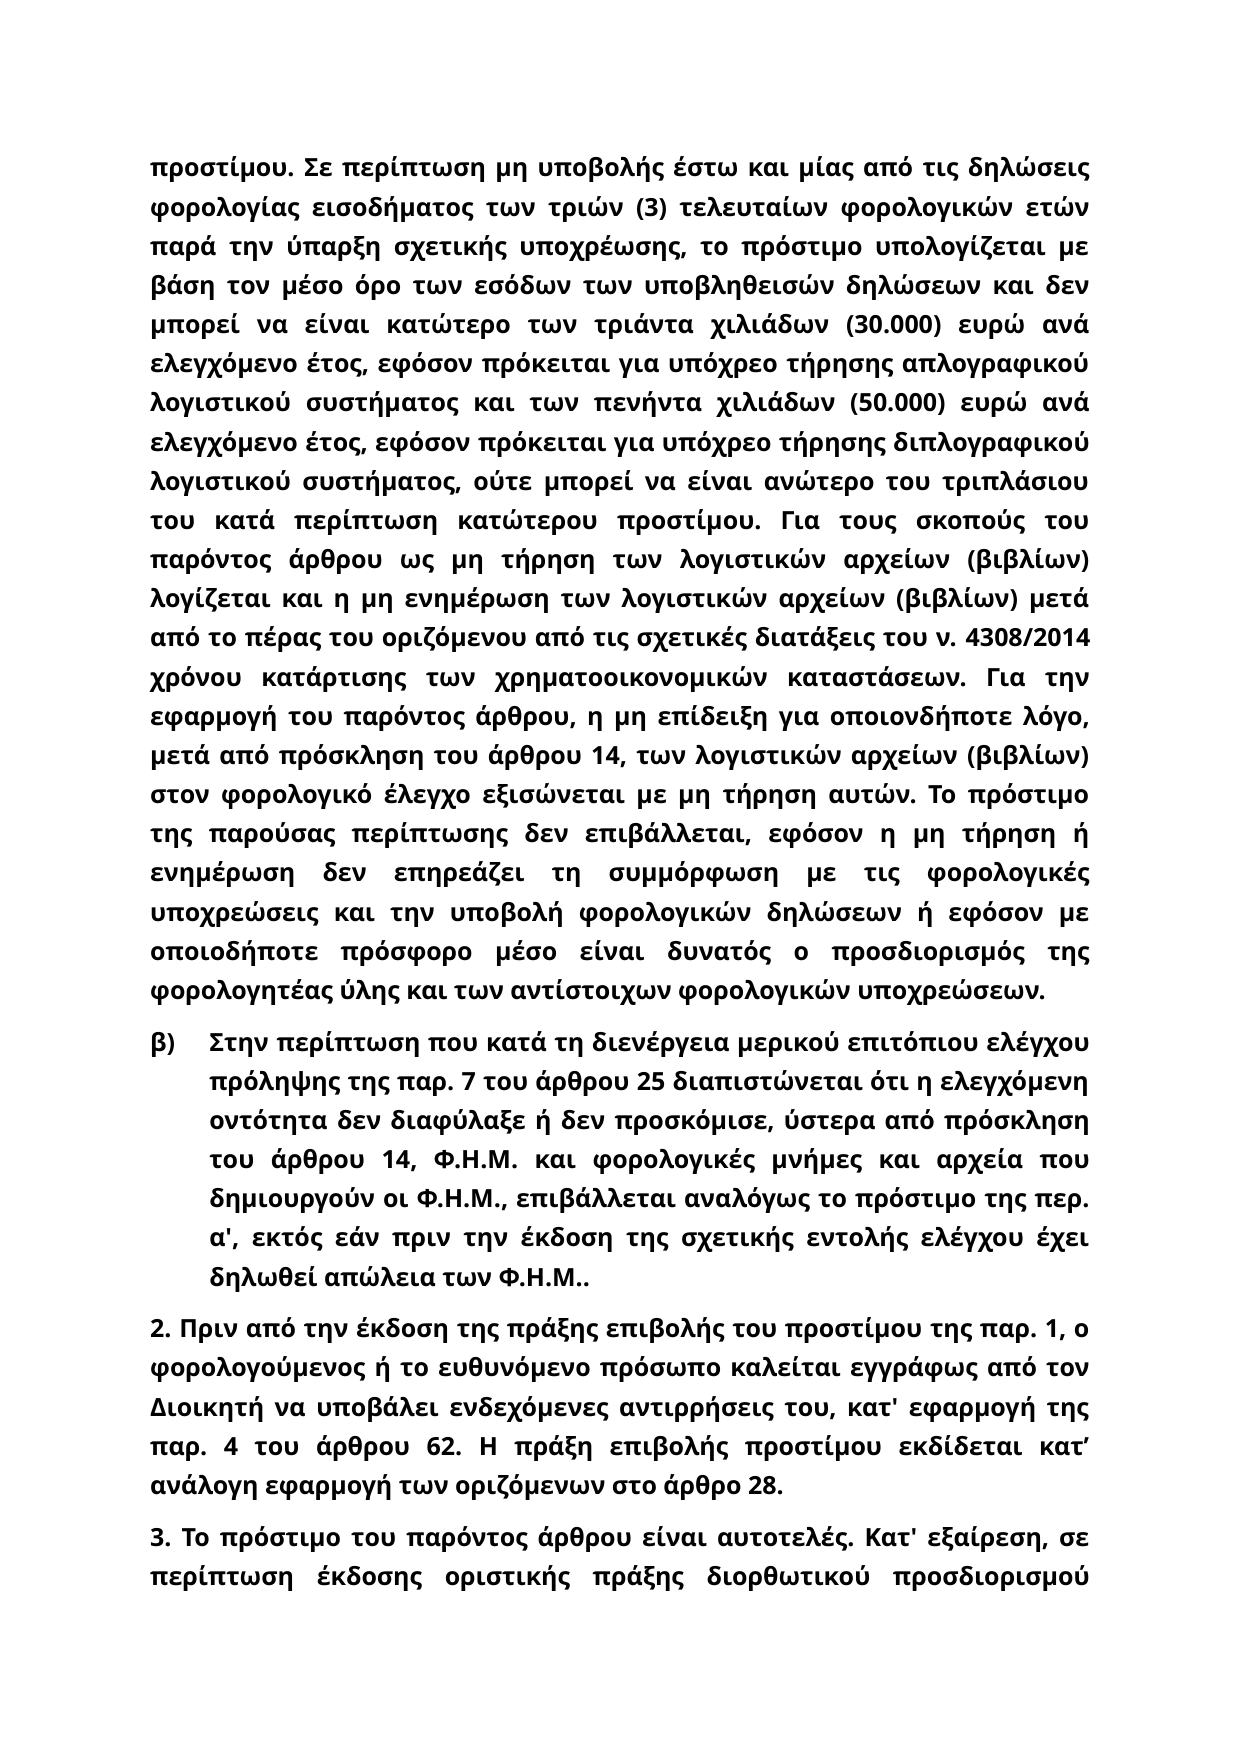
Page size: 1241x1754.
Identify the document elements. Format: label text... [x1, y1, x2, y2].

text 3. Το πρόστιμο του παρόντος άρθρου είναι αυτοτελές. Κατ' εξαίρεση, σε περίπτωση έκδοσης οριστικής πράξης διορθωτικού προσδιορισμού [150, 1519, 1090, 1592]
text προστίμου. Σε περίπτωση μη υποβολής έστω και μίας από τις δηλώσεις φορολογίας εισοδήματος των τριών (3) τελευταίων φορολογικών ετών παρά την ύπαρξη σχετικής υποχρέωσης, το πρόστιμο υπολογίζεται με βάση τον μέσο όρο των εσόδων των υποβληθεισών δηλώσεων και δεν μπορεί να είναι κατώτερο των τριάντα χιλιάδων (30.000) ευρώ ανά ελεγχόμενο έτος, εφόσον πρόκειται για υπόχρεο τήρησης απλογραφικού λογιστικού συστήματος και των πενήντα χιλιάδων (50.000) ευρώ ανά ελεγχόμενο έτος, εφόσον πρόκειται για υπόχρεο τήρησης διπλογραφικού λογιστικού συστήματος, ούτε μπορεί να είναι ανώτερο του τριπλάσιου του κατά περίπτωση κατώτερου προστίμου. Για τους σκοπούς του παρόντος άρθρου ως μη τήρηση των λογιστικών αρχείων (βιβλίων) λογίζεται και η μη ενημέρωση των λογιστικών αρχείων (βιβλίων) μετά από το πέρας του οριζόμενου από τις σχετικές διατάξεις του ν. 4308/2014 χρόνου κατάρτισης των χρηματοοικονομικών καταστάσεων. Για την εφαρμογή του παρόντος άρθρου, η μη επίδειξη για οποιονδήποτε λόγο, μετά από πρόσκληση του άρθρου 14, των λογιστικών αρχείων (βιβλίων) στον φορολογικό έλεγχο εξισώνεται με μη τήρηση αυτών. Το πρόστιμο της παρούσας περίπτωσης δεν επιβάλλεται, εφόσον η μη τήρηση ή ενημέρωση δεν επηρεάζει τη συμμόρφωση με τις φορολογικές υποχρεώσεις και την υποβολή φορολογικών δηλώσεων ή εφόσον με οποιοδήποτε πρόσφορο μέσο είναι δυνατός ο προσδιορισμός της φορολογητέας ύλης και των αντίστοιχων φορολογικών υποχρεώσεων. [150, 150, 1090, 1007]
list β) Στην περίπτωση που κατά τη διενέργεια μερικού επιτόπιου ελέγχου πρόληψης της παρ. 7 του άρθρου 25 διαπιστώνεται ότι η ελεγχόμενη οντότητα δεν διαφύλαξε ή δεν προσκόμισε, ύστερα από πρόσκληση του άρθρου 14, Φ.Η.Μ. και φορολογικές μνήμες και αρχεία που δημιουργούν οι Φ.Η.Μ., επιβάλλεται αναλόγως το πρόστιμο της περ. α', εκτός εάν πριν την έκδοση της σχετικής εντολής ελέγχου έχει δηλωθεί απώλεια των Φ.Η.Μ.. [150, 1024, 1090, 1293]
text 2. Πριν από την έκδοση της πράξης επιβολής του προστίμου της παρ. 1, ο φορολογούμενος ή το ευθυνόμενο πρόσωπο καλείται εγγράφως από τον Διοικητή να υποβάλει ενδεχόμενες αντιρρήσεις του, κατ' εφαρμογή της παρ. 4 του άρθρου 62. Η πράξη επιβολής προστίμου εκδίδεται κατ’ ανάλογη εφαρμογή των οριζόμενων στο άρθρο 28. [150, 1311, 1090, 1502]
